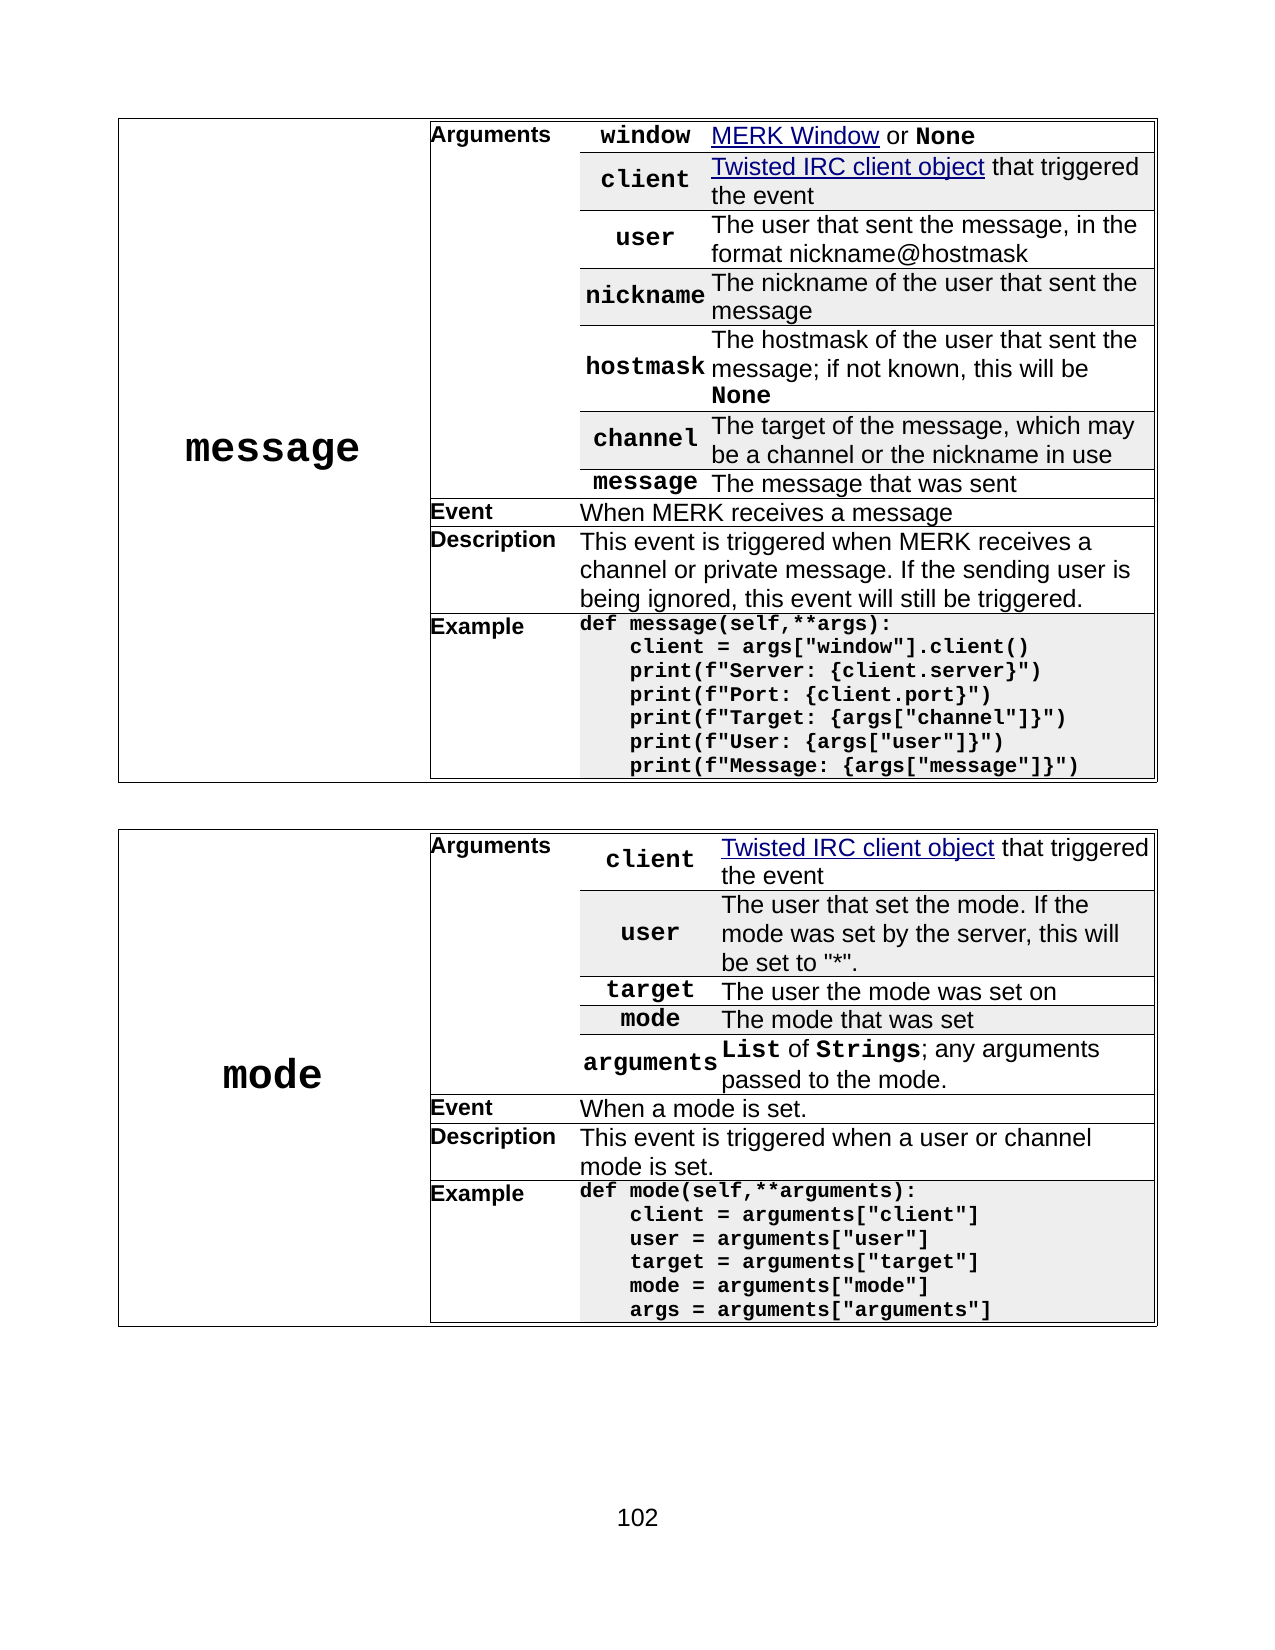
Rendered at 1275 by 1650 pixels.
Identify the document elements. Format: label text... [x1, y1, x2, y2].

table_cell client [580, 153, 711, 210]
table_header Arguments [431, 122, 579, 497]
table_cell The mode that was set [721, 1006, 1154, 1034]
table_cell This event is triggered when MERK receives a channel or private message. If the sending user is being ignored, this event will still be triggered. [580, 527, 1154, 613]
table_header Twisted IRC client object that triggered the event [721, 834, 1154, 890]
table_cell Description [431, 1124, 579, 1180]
table_cell This event is triggered when a user or channel mode is set. [580, 1124, 1154, 1180]
table_header MERK Window or None [711, 122, 1154, 152]
table_cell channel [580, 412, 711, 469]
table_cell The hostmask of the user that sent the message; if not known, this will be None [711, 326, 1154, 411]
table_cell Example [431, 1181, 579, 1322]
table_cell List of Strings; any arguments passed to the mode. [721, 1035, 1154, 1094]
table_header mode [119, 830, 427, 1326]
table_cell The nickname of the user that sent the message [711, 269, 1154, 325]
table_cell user [580, 211, 711, 267]
table_cell hostmask [580, 326, 711, 411]
table_cell The user that sent the message, in the format nickname@hostmask [711, 211, 1154, 267]
table_cell Event [431, 499, 579, 526]
table_header [427, 119, 1157, 782]
table_cell The message that was sent [711, 470, 1154, 497]
table_cell When MERK receives a message [580, 499, 1154, 526]
table_cell The user that set the mode. If the mode was set by the server, this will be set to "*". [721, 891, 1154, 976]
table_cell Event [431, 1095, 579, 1123]
table_cell def message(self,**args): client = args["window"].client() print(f"Server: {client.server}") print(f"Port: {client.port}") print(f"Target: {args["channel"]}") print(f"User: {args["user"]}") print(f"Message: {args["message"]}") [580, 614, 1154, 778]
table_cell target [580, 977, 721, 1005]
table_cell Twisted IRC client object that triggered the event [711, 153, 1154, 210]
table_cell def mode(self,**arguments): client = arguments["client"] user = arguments["user"] target = arguments["target"] mode = arguments["mode"] args = arguments["arguments"] [580, 1181, 1154, 1322]
table_cell arguments [580, 1035, 721, 1094]
table_header [427, 830, 1157, 1326]
table_cell Example [431, 614, 579, 778]
table_cell The user the mode was set on [721, 977, 1154, 1005]
table_header client [580, 834, 721, 890]
table_header window [580, 122, 711, 152]
table_cell message [580, 470, 711, 497]
table_cell The target of the message, which may be a channel or the nickname in use [711, 412, 1154, 469]
table_cell Description [431, 527, 579, 613]
table_cell When a mode is set. [580, 1095, 1154, 1123]
table_cell mode [580, 1006, 721, 1034]
table_header message [119, 119, 427, 782]
table_cell user [580, 891, 721, 976]
table_cell nickname [580, 269, 711, 325]
table_header Arguments [431, 834, 579, 1094]
